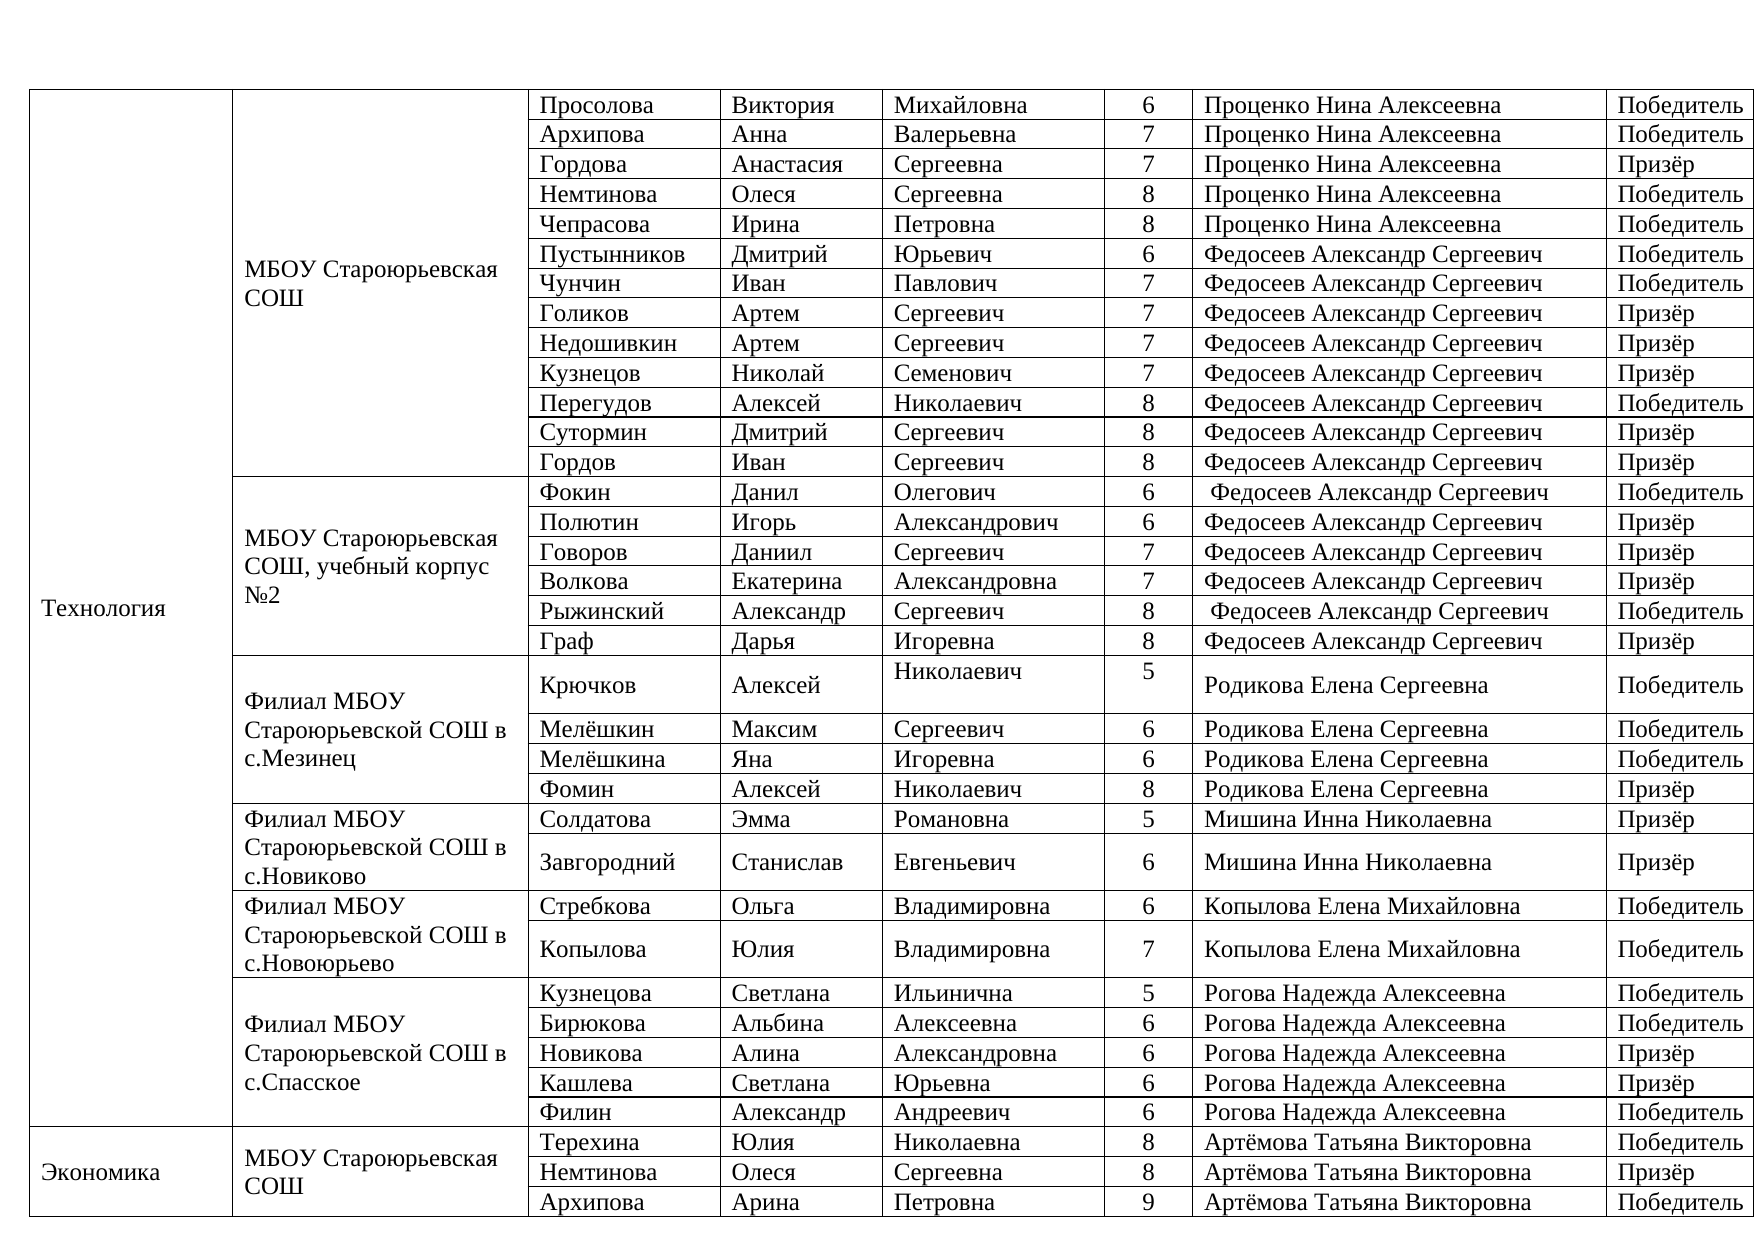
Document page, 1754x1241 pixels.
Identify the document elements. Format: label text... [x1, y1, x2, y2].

table_cell Михайловна [883, 90, 1104, 118]
table_cell Сергеевич [883, 714, 1104, 743]
table_cell Виктория [721, 90, 882, 118]
table_cell Сергеевич [883, 328, 1104, 357]
table_cell Победитель [1607, 269, 1753, 297]
table_cell Победитель [1607, 1127, 1753, 1156]
table_cell Кузнецов [529, 358, 720, 387]
table_cell Призёр [1607, 298, 1753, 327]
table_cell Олеся [721, 1157, 882, 1186]
table_cell Призёр [1607, 149, 1753, 178]
table_cell Сергеевна [883, 149, 1104, 178]
table_cell Призёр [1607, 447, 1753, 476]
table_cell 6 [1105, 507, 1192, 536]
table_cell Солдатова [529, 804, 720, 832]
table_cell Александр [721, 1098, 882, 1126]
table_cell Федосеев Александр Сергеевич [1193, 447, 1606, 476]
table_cell Иван [721, 447, 882, 476]
table_cell Федосеев Александр Сергеевич [1193, 626, 1606, 655]
table_cell Ольга [721, 891, 882, 920]
table_cell Петровна [883, 209, 1104, 238]
table_cell Арина [721, 1187, 882, 1216]
table_cell Гордов [529, 447, 720, 476]
table_cell 8 [1105, 179, 1192, 208]
table_cell Артем [721, 298, 882, 327]
table_cell Семенович [883, 358, 1104, 387]
table_cell Проценко Нина Алексеевна [1193, 120, 1606, 148]
table_cell Недошивкин [529, 328, 720, 357]
table_cell Артем [721, 328, 882, 357]
table_cell Победитель [1607, 1187, 1753, 1216]
table_cell Крючков [529, 656, 720, 713]
table_cell Светлана [721, 978, 882, 1007]
table_cell Победитель [1607, 239, 1753, 267]
table_cell МБОУ Староюрьевская СОШ [233, 90, 528, 476]
table_cell Немтинова [529, 1157, 720, 1186]
table_cell Филиал МБОУ Староюрьевской СОШ в с.Мезинец [233, 656, 528, 803]
table_cell Победитель [1607, 179, 1753, 208]
table_cell Федосеев Александр Сергеевич [1193, 507, 1606, 536]
table_cell Алексей [721, 388, 882, 416]
table_cell Артёмова Татьяна Викторовна [1193, 1127, 1606, 1156]
table_cell Призёр [1607, 626, 1753, 655]
table_cell Сергеевич [883, 537, 1104, 565]
table_cell 6 [1105, 744, 1192, 773]
table_cell Андреевич [883, 1098, 1104, 1126]
table_cell Олегович [883, 477, 1104, 506]
table_cell Игорь [721, 507, 882, 536]
table_cell Филиал МБОУ Староюрьевской СОШ в с.Новиково [233, 804, 528, 890]
table_cell Перегудов [529, 388, 720, 416]
table_cell Фомин [529, 774, 720, 803]
table_cell 6 [1105, 1068, 1192, 1096]
table_cell Завгородний [529, 834, 720, 890]
table_cell 7 [1105, 537, 1192, 565]
table_cell Победитель [1607, 978, 1753, 1007]
table_cell Победитель [1607, 596, 1753, 625]
table_cell Яна [721, 744, 882, 773]
table_cell Победитель [1607, 1098, 1753, 1126]
table_cell Победитель [1607, 744, 1753, 773]
table_cell Голиков [529, 298, 720, 327]
table_cell Артёмова Татьяна Викторовна [1193, 1187, 1606, 1216]
table_cell Игоревна [883, 626, 1104, 655]
table_cell Рогова Надежда Алексеевна [1193, 1008, 1606, 1037]
table_cell Дмитрий [721, 418, 882, 446]
table_cell Мелёшкина [529, 744, 720, 773]
table_cell Призёр [1607, 1157, 1753, 1186]
table_cell Анастасия [721, 149, 882, 178]
table_cell 8 [1105, 1157, 1192, 1186]
table_cell Александрович [883, 507, 1104, 536]
table_cell Даниил [721, 537, 882, 565]
table_cell Алексей [721, 774, 882, 803]
table_cell Призёр [1607, 774, 1753, 803]
table_cell Владимировна [883, 891, 1104, 920]
table_cell Дарья [721, 626, 882, 655]
table_cell Олеся [721, 179, 882, 208]
table_cell Ильинична [883, 978, 1104, 1007]
table_cell Проценко Нина Алексеевна [1193, 90, 1606, 118]
table_cell 8 [1105, 774, 1192, 803]
table_cell Сергеевич [883, 447, 1104, 476]
table_cell 8 [1105, 418, 1192, 446]
table_cell 8 [1105, 626, 1192, 655]
table_cell Филин [529, 1098, 720, 1126]
table_cell Павлович [883, 269, 1104, 297]
table_cell 6 [1105, 1098, 1192, 1126]
table_cell Копылова [529, 921, 720, 977]
table_cell Волкова [529, 566, 720, 595]
table_cell Победитель [1607, 209, 1753, 238]
table_cell Ирина [721, 209, 882, 238]
table_cell 7 [1105, 921, 1192, 977]
table_cell Победитель [1607, 921, 1753, 977]
table_cell Сергеевич [883, 418, 1104, 446]
table_cell Николай [721, 358, 882, 387]
table_cell Призёр [1607, 418, 1753, 446]
table_cell Екатерина [721, 566, 882, 595]
table_cell Призёр [1607, 537, 1753, 565]
table_cell Кузнецова [529, 978, 720, 1007]
table_cell 6 [1105, 90, 1192, 118]
table_cell Федосеев Александр Сергеевич [1193, 328, 1606, 357]
table_cell 7 [1105, 358, 1192, 387]
table_cell Говоров [529, 537, 720, 565]
table_cell Рогова Надежда Алексеевна [1193, 978, 1606, 1007]
table_cell МБОУ Староюрьевская СОШ, учебный корпус №2 [233, 477, 528, 655]
table_cell Призёр [1607, 834, 1753, 890]
table_cell Копылова Елена Михайловна [1193, 891, 1606, 920]
table_cell 7 [1105, 298, 1192, 327]
table_cell 7 [1105, 269, 1192, 297]
table_cell Федосеев Александр Сергеевич [1193, 388, 1606, 416]
table_cell Федосеев Александр Сергеевич [1193, 537, 1606, 565]
table_cell Сергеевна [883, 1157, 1104, 1186]
table_cell Рогова Надежда Алексеевна [1193, 1068, 1606, 1096]
table_cell Владимировна [883, 921, 1104, 977]
table_cell Архипова [529, 120, 720, 148]
table_cell 6 [1105, 1038, 1192, 1067]
table_cell Максим [721, 714, 882, 743]
table_cell Александровна [883, 1038, 1104, 1067]
table_cell Немтинова [529, 179, 720, 208]
table_cell Архипова [529, 1187, 720, 1216]
table_cell Призёр [1607, 566, 1753, 595]
table_cell Станислав [721, 834, 882, 890]
table_cell Гордова [529, 149, 720, 178]
table_cell Юлия [721, 921, 882, 977]
table_cell Николаевна [883, 1127, 1104, 1156]
table_cell Федосеев Александр Сергеевич [1193, 269, 1606, 297]
table_cell Сергеевич [883, 596, 1104, 625]
table_cell Романовна [883, 804, 1104, 832]
table_cell Федосеев Александр Сергеевич [1193, 596, 1606, 625]
table_cell Копылова Елена Михайловна [1193, 921, 1606, 977]
table_cell Терехина [529, 1127, 720, 1156]
table_cell 8 [1105, 1127, 1192, 1156]
table_cell Филиал МБОУ Староюрьевской СОШ в с.Новоюрьево [233, 891, 528, 977]
table_cell Валерьевна [883, 120, 1104, 148]
table_cell Юлия [721, 1127, 882, 1156]
table_cell Граф [529, 626, 720, 655]
table_cell Чепрасова [529, 209, 720, 238]
table_cell Иван [721, 269, 882, 297]
table_cell Эмма [721, 804, 882, 832]
table_cell Евгеньевич [883, 834, 1104, 890]
table_cell Алексеевна [883, 1008, 1104, 1037]
table_cell Проценко Нина Алексеевна [1193, 179, 1606, 208]
table_cell Александр [721, 596, 882, 625]
table_cell Экономика [30, 1127, 232, 1216]
table_cell Победитель [1607, 714, 1753, 743]
table_cell Алексей [721, 656, 882, 713]
table_cell Рыжинский [529, 596, 720, 625]
table_cell Юрьевна [883, 1068, 1104, 1096]
table_cell Николаевич [883, 774, 1104, 803]
table_cell Призёр [1607, 1068, 1753, 1096]
table_cell Петровна [883, 1187, 1104, 1216]
table_cell Призёр [1607, 358, 1753, 387]
table_cell Федосеев Александр Сергеевич [1193, 358, 1606, 387]
table_cell Просолова [529, 90, 720, 118]
table_cell 9 [1105, 1187, 1192, 1216]
table_cell 8 [1105, 209, 1192, 238]
table_cell Победитель [1607, 477, 1753, 506]
table_cell Мишина Инна Николаевна [1193, 834, 1606, 890]
table_cell Родикова Елена Сергеевна [1193, 656, 1606, 713]
table_cell Юрьевич [883, 239, 1104, 267]
table_cell Призёр [1607, 507, 1753, 536]
table_cell 7 [1105, 120, 1192, 148]
table_cell Филиал МБОУ Староюрьевской СОШ в с.Спасское [233, 978, 528, 1126]
table_cell Рогова Надежда Алексеевна [1193, 1038, 1606, 1067]
table_cell Алина [721, 1038, 882, 1067]
table_cell Сутормин [529, 418, 720, 446]
table_cell Родикова Елена Сергеевна [1193, 714, 1606, 743]
table_cell Проценко Нина Алексеевна [1193, 209, 1606, 238]
table_cell Призёр [1607, 1038, 1753, 1067]
table_cell Анна [721, 120, 882, 148]
table_cell Родикова Елена Сергеевна [1193, 744, 1606, 773]
table_cell Стребкова [529, 891, 720, 920]
table_cell 6 [1105, 239, 1192, 267]
table_cell Сергеевич [883, 298, 1104, 327]
table_cell Артёмова Татьяна Викторовна [1193, 1157, 1606, 1186]
table_cell Призёр [1607, 328, 1753, 357]
table_cell 6 [1105, 477, 1192, 506]
table_cell Победитель [1607, 1008, 1753, 1037]
table_cell 6 [1105, 834, 1192, 890]
table_cell 6 [1105, 891, 1192, 920]
table_cell 7 [1105, 566, 1192, 595]
table_cell Полютин [529, 507, 720, 536]
table_cell 8 [1105, 447, 1192, 476]
table_cell Технология [30, 90, 232, 1126]
table_cell Рогова Надежда Алексеевна [1193, 1098, 1606, 1126]
table_cell МБОУ Староюрьевская СОШ [233, 1127, 528, 1216]
table_cell Альбина [721, 1008, 882, 1037]
table_cell Мелёшкин [529, 714, 720, 743]
table_cell Федосеев Александр Сергеевич [1193, 298, 1606, 327]
table_cell Светлана [721, 1068, 882, 1096]
table_cell Чунчин [529, 269, 720, 297]
table_cell Федосеев Александр Сергеевич [1193, 418, 1606, 446]
table_cell Проценко Нина Алексеевна [1193, 149, 1606, 178]
table_cell Федосеев Александр Сергеевич [1193, 477, 1606, 506]
table_cell Дмитрий [721, 239, 882, 267]
table_cell 6 [1105, 714, 1192, 743]
table_cell Николаевич [883, 656, 1104, 713]
table_cell 8 [1105, 596, 1192, 625]
table_cell Победитель [1607, 891, 1753, 920]
table_cell Победитель [1607, 388, 1753, 416]
table_cell Николаевич [883, 388, 1104, 416]
table_cell 7 [1105, 328, 1192, 357]
table_cell Федосеев Александр Сергеевич [1193, 566, 1606, 595]
table_cell Фокин [529, 477, 720, 506]
table_cell Победитель [1607, 656, 1753, 713]
table_cell Данил [721, 477, 882, 506]
table_cell Бирюкова [529, 1008, 720, 1037]
table_cell Пустынников [529, 239, 720, 267]
table_cell 5 [1105, 978, 1192, 1007]
table_cell Мишина Инна Николаевна [1193, 804, 1606, 832]
table_cell Призёр [1607, 804, 1753, 832]
table_cell Победитель [1607, 120, 1753, 148]
table_cell Сергеевна [883, 179, 1104, 208]
table_cell 8 [1105, 388, 1192, 416]
table_cell 7 [1105, 149, 1192, 178]
table_cell Новикова [529, 1038, 720, 1067]
table_cell Александровна [883, 566, 1104, 595]
table_cell Победитель [1607, 90, 1753, 118]
table_cell 5 [1105, 656, 1192, 713]
table_cell 6 [1105, 1008, 1192, 1037]
table_cell Родикова Елена Сергеевна [1193, 774, 1606, 803]
table_cell 5 [1105, 804, 1192, 832]
table_cell Игоревна [883, 744, 1104, 773]
table_cell Кашлева [529, 1068, 720, 1096]
table_cell Федосеев Александр Сергеевич [1193, 239, 1606, 267]
